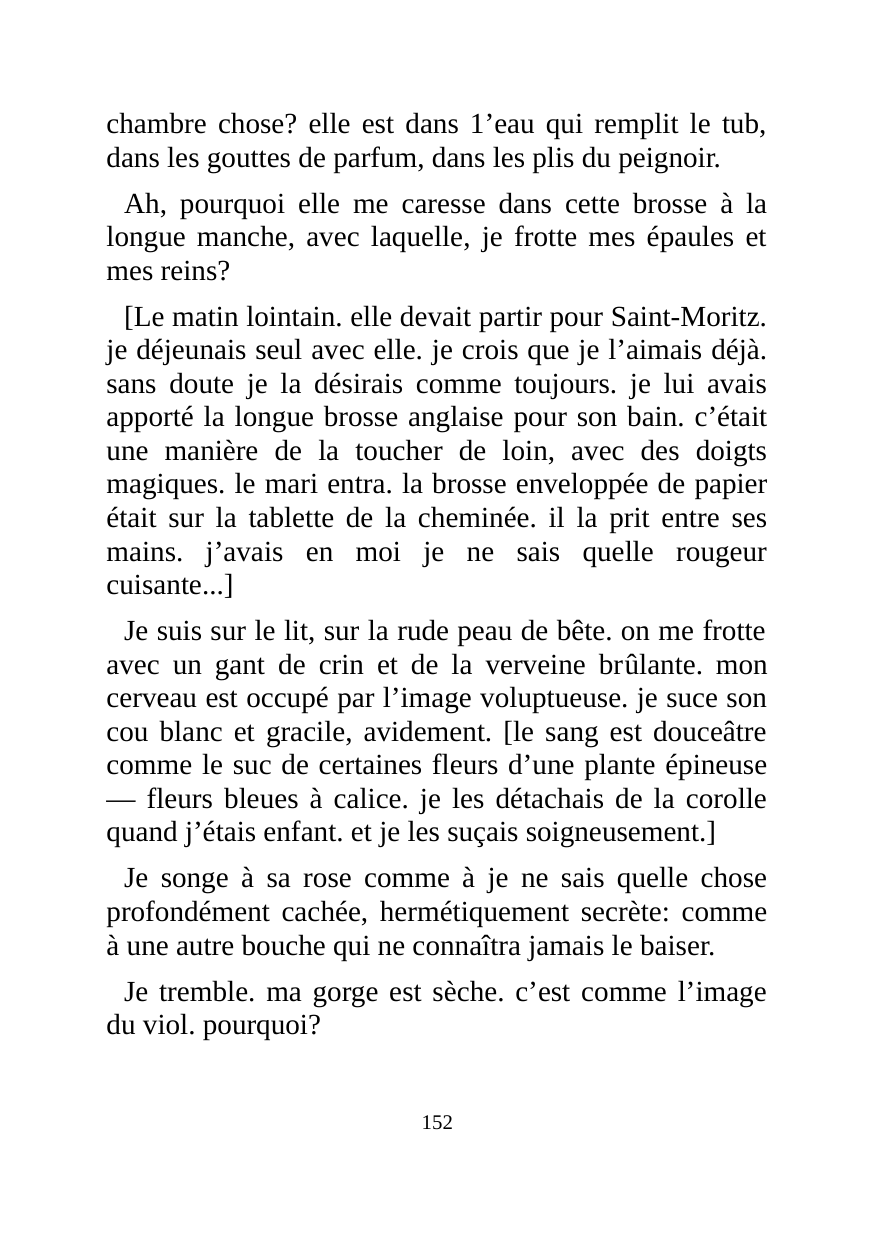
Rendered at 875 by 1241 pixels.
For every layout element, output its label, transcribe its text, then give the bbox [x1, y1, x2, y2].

text Ah, pourquoi elle me caresse dans cette brosse à la longue manche, avec laquelle, je frotte mes épaules et mes reins? [106, 186, 768, 286]
text Je songe à sa rose comme à je ne sais quelle chose profondément cachée, hermétiquement secrète: comme à une autre bouche qui ne connaîtra jamais le baiser. [106, 861, 768, 961]
text [Le matin lointain. elle devait partir pour Saint-Moritz. je déjeunais seul avec elle. je crois que je l’aimais déjà. sans doute je la désirais comme toujours. je lui avais apporté la longue brosse anglaise pour son bain. c’était une manière de la toucher de loin, avec des doigts magiques. le mari entra. la brosse enveloppée de papier était sur la tablette de la cheminée. il la prit entre ses mains. j’avais en moi je ne sais quelle rougeur cuisante...] [106, 299, 768, 601]
text Je suis sur le lit, sur la rude peau de bête. on me frotte avec un gant de crin et de la verveine brûlante. mon cerveau est occupé par l’image voluptueuse. je suce son cou blanc et gracile, avidement. [le sang est douceâtre comme le suc de certaines fleurs d’une plante épineuse — fleurs bleues à calice. je les détachais de la corolle quand j’étais enfant. et je les suçais soigneusement.] [106, 613, 768, 848]
text Je tremble. ma gorge est sèche. c’est comme l’image du viol. pourquoi? [106, 974, 768, 1041]
text chambre chose? elle est dans 1’eau qui remplit le tub, dans les gouttes de parfum, dans les plis du peignoir. [106, 106, 768, 173]
